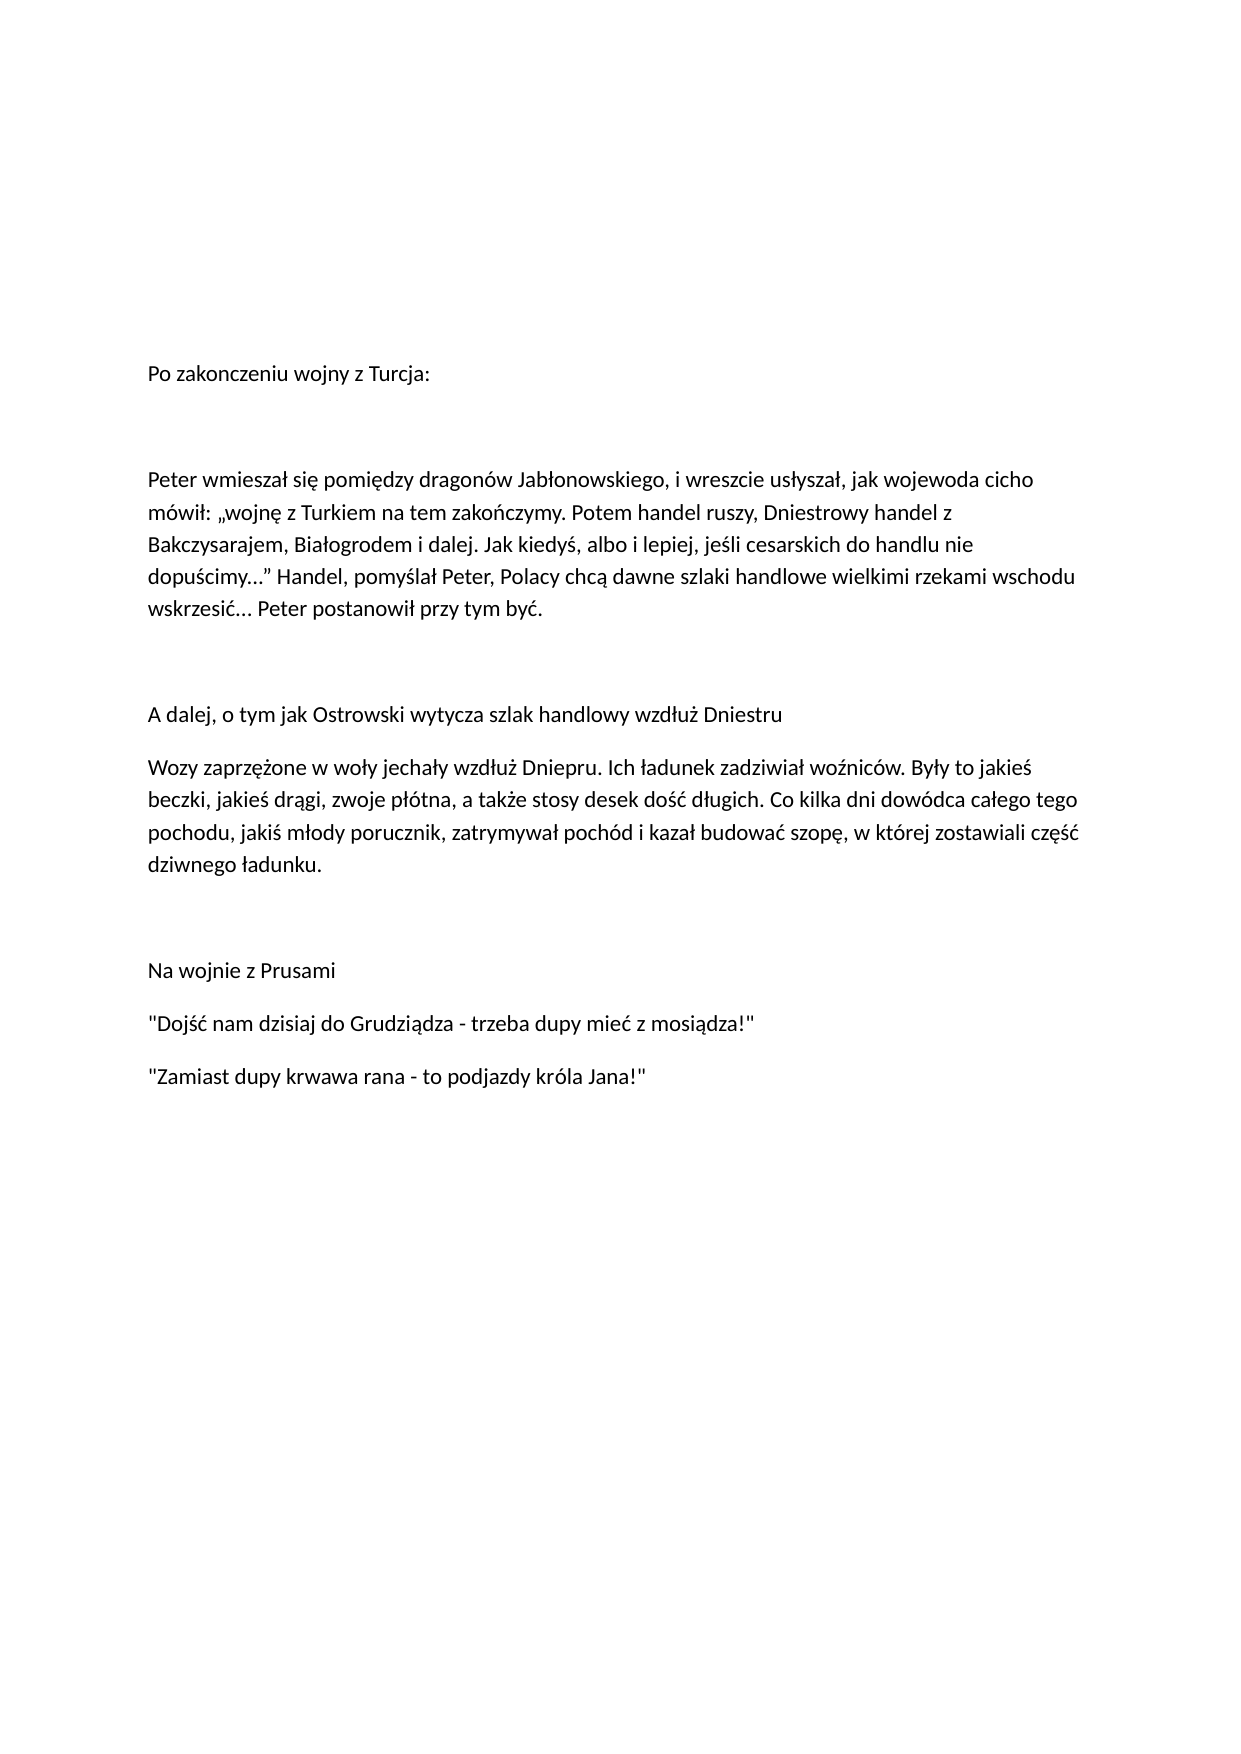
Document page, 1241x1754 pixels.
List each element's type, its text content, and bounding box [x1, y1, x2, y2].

text Na wojnie z Prusami [148, 956, 1093, 984]
text "Zamiast dupy krwawa rana - to podjazdy króla Jana!" [148, 1062, 1093, 1090]
text "Dojść nam dzisiaj do Grudziądza - trzeba dupy mieć z mosiądza!" [148, 1009, 1093, 1037]
text Wozy zaprzężone w woły jechały wzdłuż Dniepru. Ich ładunek zadziwiał woźniców. Były to jakieś beczki, jakieś drągi, zwoje płótna, a także stosy desek dość długich. Co kilka dni dowódca całego tego pochodu, jakiś młody porucznik, zatrymywał pochód i kazał budować szopę, w której zostawiali część dziwnego ładunku. [148, 753, 1093, 878]
text Peter wmieszał się pomiędzy dragonów Jabłonowskiego, i wreszcie usłyszał, jak wojewoda cicho mówił: „wojnę z Turkiem na tem zakończymy. Potem handel ruszy, Dniestrowy handel z Bakczysarajem, Białogrodem i dalej. Jak kiedyś, albo i lepiej, jeśli cesarskich do handlu nie dopuścimy...” Handel, pomyślał Peter, Polacy chcą dawne szlaki handlowe wielkimi rzekami wschodu wskrzesić... Peter postanowił przy tym być. [148, 466, 1093, 622]
text A dalej, o tym jak Ostrowski wytycza szlak handlowy wzdłuż Dniestru [148, 700, 1093, 728]
text Po zakonczeniu wojny z Turcja: [148, 359, 1093, 388]
